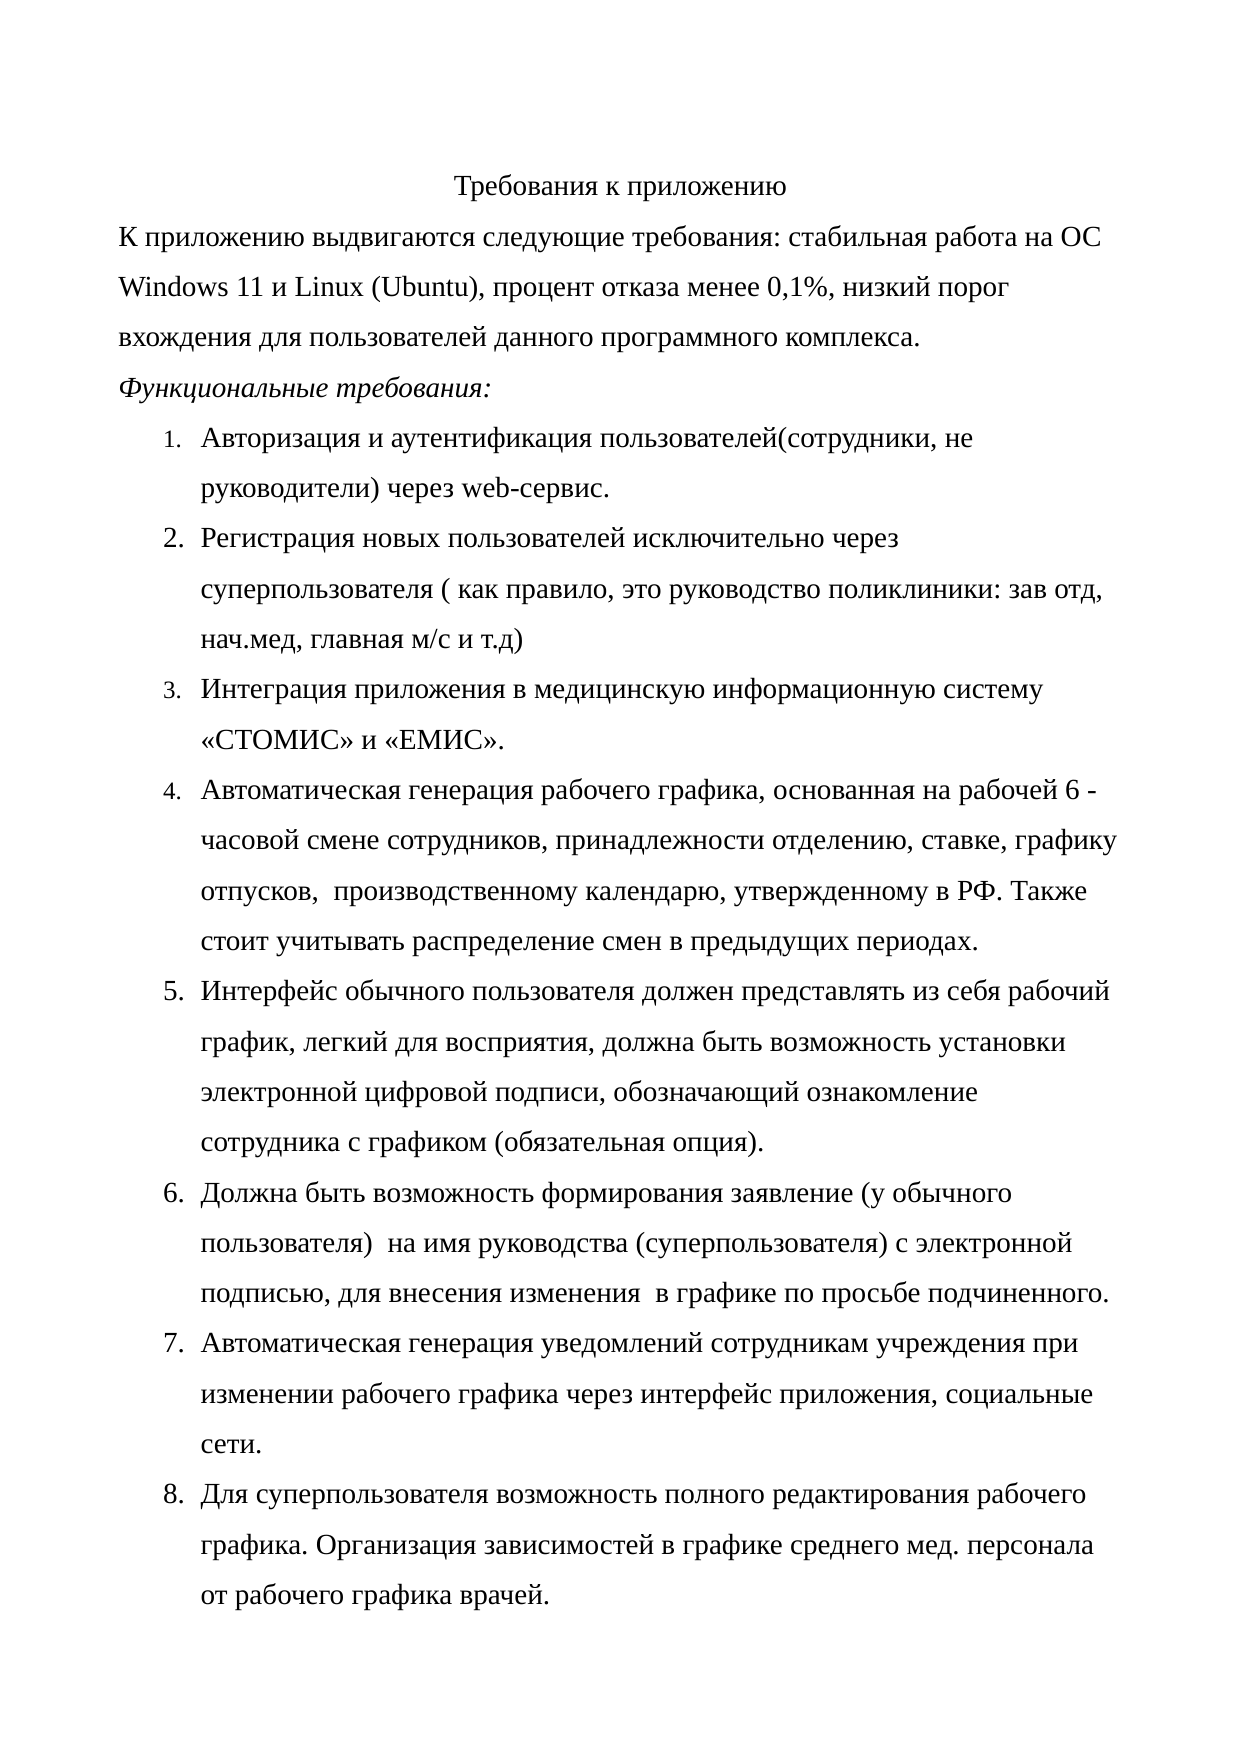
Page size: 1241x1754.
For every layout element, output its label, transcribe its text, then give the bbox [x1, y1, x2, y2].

text Требования к приложению [118, 168, 1122, 202]
list Интеграция приложения в медицинскую информационную систему «СТОМИС» и «ЕМИС». [163, 672, 1122, 755]
list Интерфейс обычного пользователя должен представлять из себя рабочий график, легкий для восприятия, должна быть возможность установки электронной цифровой подписи, обозначающий ознакомление сотрудника с графиком (обязательная опция). [163, 973, 1122, 1158]
text К приложению выдвигаются следующие требования: стабильная работа на ОС Windows 11 и Linux (Ubuntu), процент отказа менее 0,1%, низкий порог вхождения для пользователей данного программного комплекса. [118, 219, 1122, 353]
list Регистрация новых пользователей исключительно через суперпользователя ( как правило, это руководство поликлиники: зав отд, нач.мед, главная м/с и т.д) [163, 521, 1122, 655]
list Автоматическая генерация уведомлений сотрудникам учреждения при изменении рабочего графика через интерфейс приложения, социальные сети. [163, 1326, 1122, 1460]
list Для суперпользователя возможность полного редактирования рабочего графика. Организация зависимостей в графике среднего мед. персонала от рабочего графика врачей. [163, 1477, 1122, 1611]
list Авторизация и аутентификация пользователей(сотрудники, не руководители) через web-сервис. [163, 420, 1122, 504]
list Должна быть возможность формирования заявление (у обычного пользователя) на имя руководства (суперпользователя) с электронной подписью, для внесения изменения в графике по просьбе подчиненного. [163, 1175, 1122, 1309]
list Автоматическая генерация рабочего графика, основанная на рабочей 6 -часовой смене сотрудников, принадлежности отделению, ставке, графику отпусков, производственному календарю, утвержденному в РФ. Также стоит учитывать распределение смен в предыдущих периодах. [163, 772, 1122, 957]
text Функциональные требования: [118, 370, 1122, 403]
